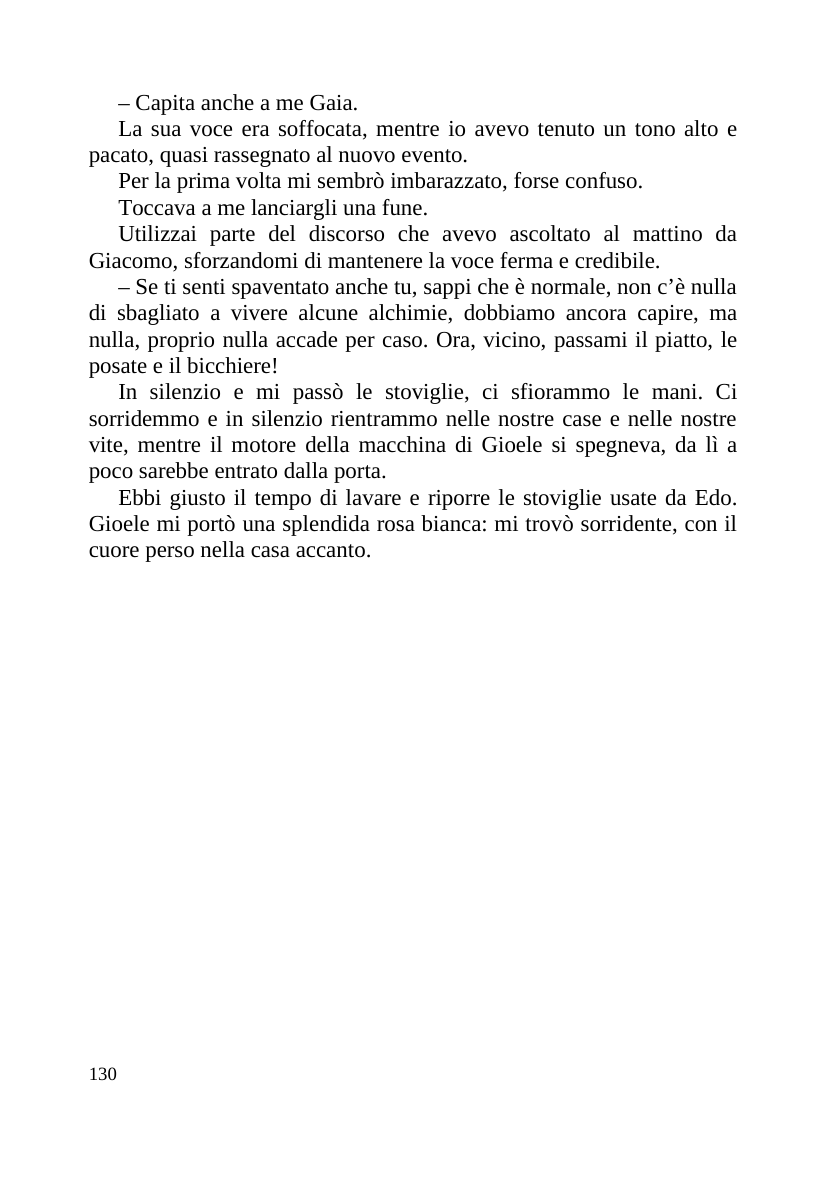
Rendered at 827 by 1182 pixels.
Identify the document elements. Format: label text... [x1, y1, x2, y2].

text Toccava a me lanciargli una fune. [88, 194, 738, 220]
text – Capita anche a me Gaia. [88, 88, 738, 115]
text Per la prima volta mi sembrò imbarazzato, forse confuso. [88, 168, 738, 194]
text In silenzio e mi passò le stoviglie, ci sfiorammo le mani. Ci sorridemmo e in silenzio rientrammo nelle nostre case e nelle nostre vite, mentre il motore della macchina di Gioele si spegneva, da lì a poco sarebbe entrato dalla porta. [88, 378, 738, 484]
text – Se ti senti spaventato anche tu, sappi che è normale, non c’è nulla di sbagliato a vivere alcune alchimie, dobbiamo ancora capire, ma nulla, proprio nulla accade per caso. Ora, vicino, passami il piatto, le posate e il bicchiere! [88, 273, 738, 378]
text Ebbi giusto il tempo di lavare e riporre le stoviglie usate da Edo. Gioele mi portò una splendida rosa bianca: mi trovò sorridente, con il cuore perso nella casa accanto. [88, 484, 738, 563]
text Utilizzai parte del discorso che avevo ascoltato al mattino da Giacomo, sforzandomi di mantenere la voce ferma e credibile. [88, 220, 738, 273]
text La sua voce era soffocata, mentre io avevo tenuto un tono alto e pacato, quasi rassegnato al nuovo evento. [88, 115, 738, 168]
